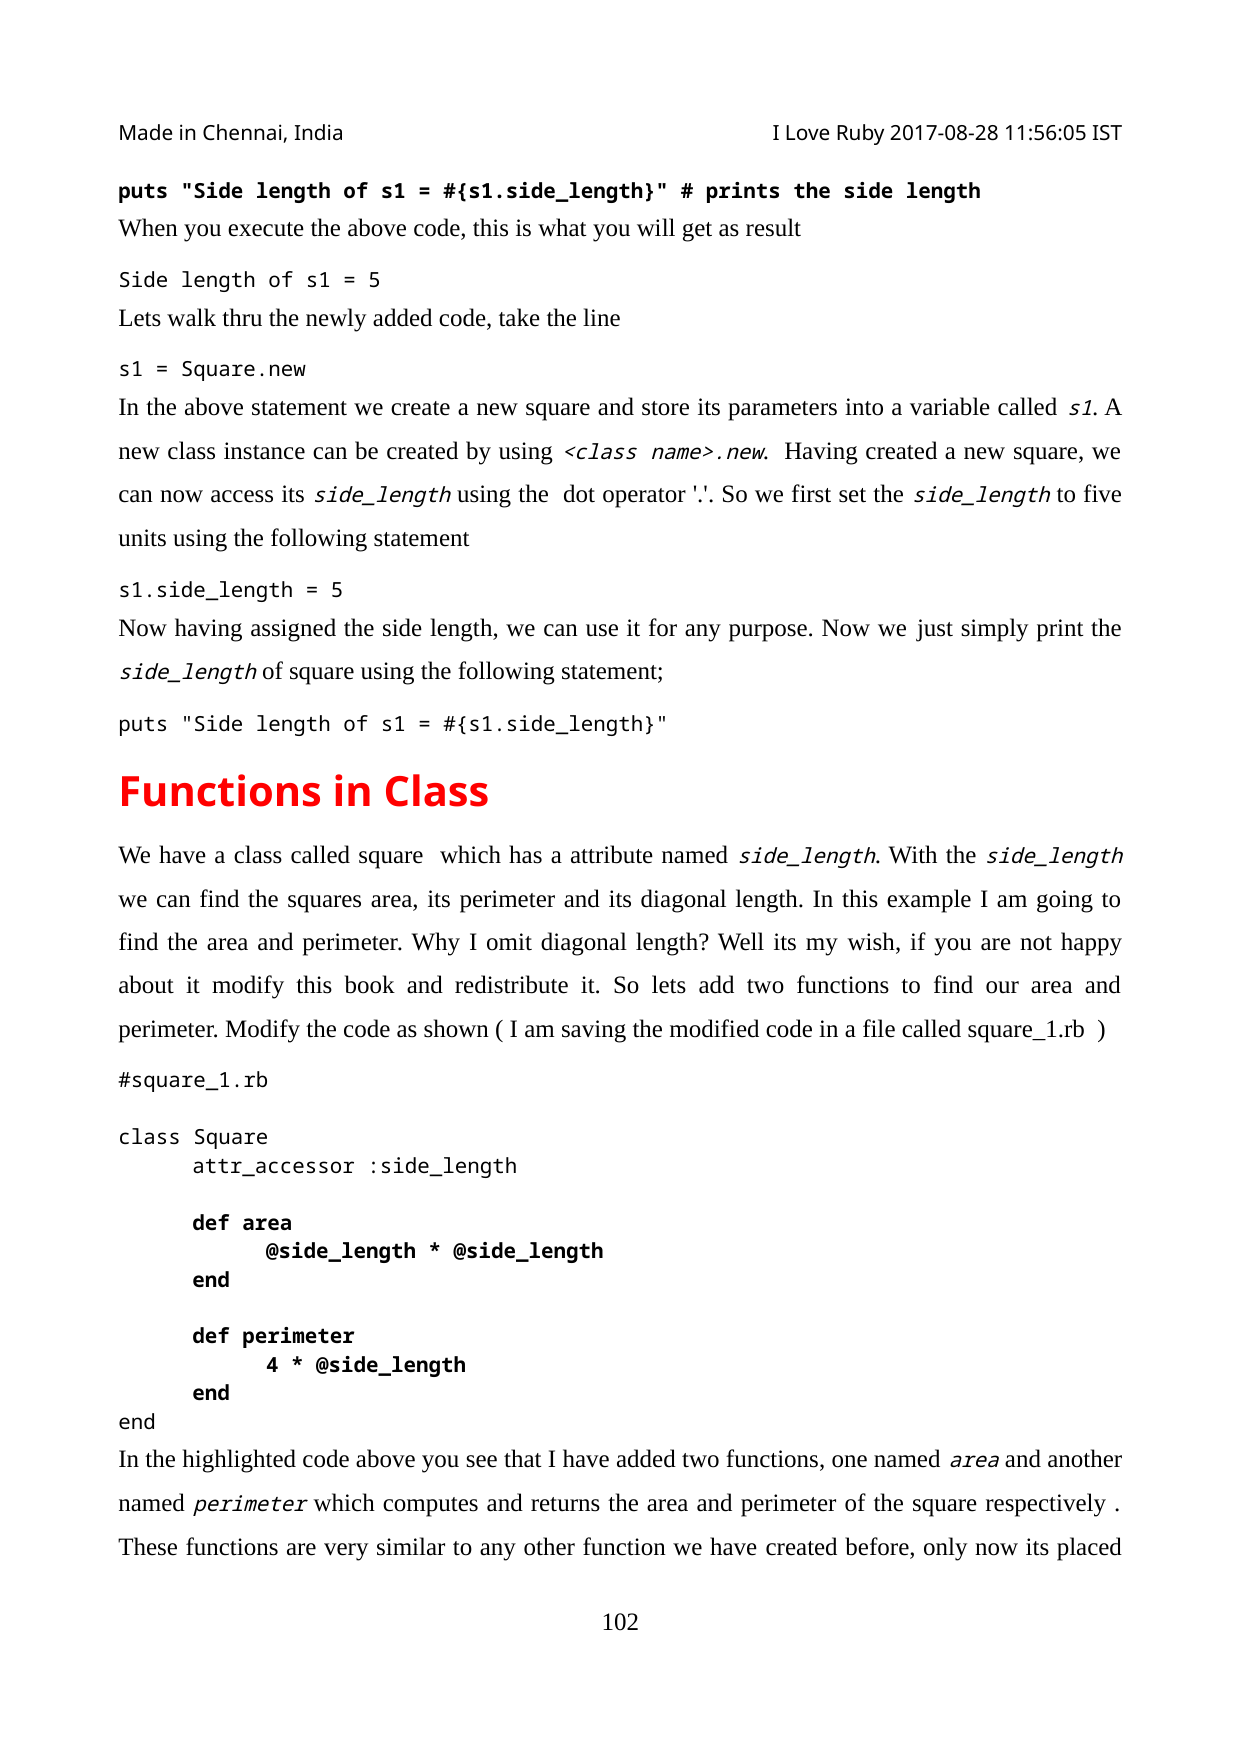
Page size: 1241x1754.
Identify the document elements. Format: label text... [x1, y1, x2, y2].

text def perimeter [118, 1322, 1122, 1350]
subtitle Functions in Class [118, 762, 1122, 819]
text In the highlighted code above you see that I have added two functions, one named area and another named perimeter which computes and returns the area and perimeter of the square respectively . These functions are very similar to any other function we have created before, only now its placed [118, 1444, 1122, 1561]
text Side length of s1 = 5 [118, 265, 1122, 294]
text end [118, 1378, 1122, 1407]
text s1 = Square.new [118, 354, 1122, 383]
text attr_accessor :side_length [118, 1151, 1122, 1179]
text @side_length * @side_length [118, 1236, 1122, 1265]
text Now having assigned the side length, we can use it for any purpose. Now we just simply print the side_length of square using the following statement; [118, 613, 1122, 685]
text puts "Side length of s1 = #{s1.side_length}" # prints the side length [118, 176, 1122, 204]
text puts "Side length of s1 = #{s1.side_length}" [118, 709, 1122, 737]
text We have a class called square which has a attribute named side_length. With the side_length we can find the squares area, its perimeter and its diagonal length. In this example I am going to find the area and perimeter. Why I omit diagonal length? Well its my wish, if you are not happy about it modify this book and redistribute it. So lets add two functions to find our area and perimeter. Modify the code as shown ( I am saving the modified code in a file called square_1.rb ) [118, 840, 1122, 1042]
text class Square [118, 1122, 1122, 1151]
text s1.side_length = 5 [118, 575, 1122, 604]
text In the above statement we create a new square and store its parameters into a variable called s1. A new class instance can be created by using <class name>.new. Having created a new square, we can now access its side_length using the dot operator '.'. So we first set the side_length to five units using the following statement [118, 392, 1122, 552]
text end [118, 1407, 1122, 1435]
text end [118, 1265, 1122, 1293]
text #square_1.rb [118, 1066, 1122, 1094]
text 4 * @side_length [118, 1350, 1122, 1378]
text Lets walk thru the newly added code, take the line [118, 303, 1122, 331]
text def area [118, 1208, 1122, 1236]
text When you execute the above code, this is what you will get as result [118, 213, 1122, 242]
